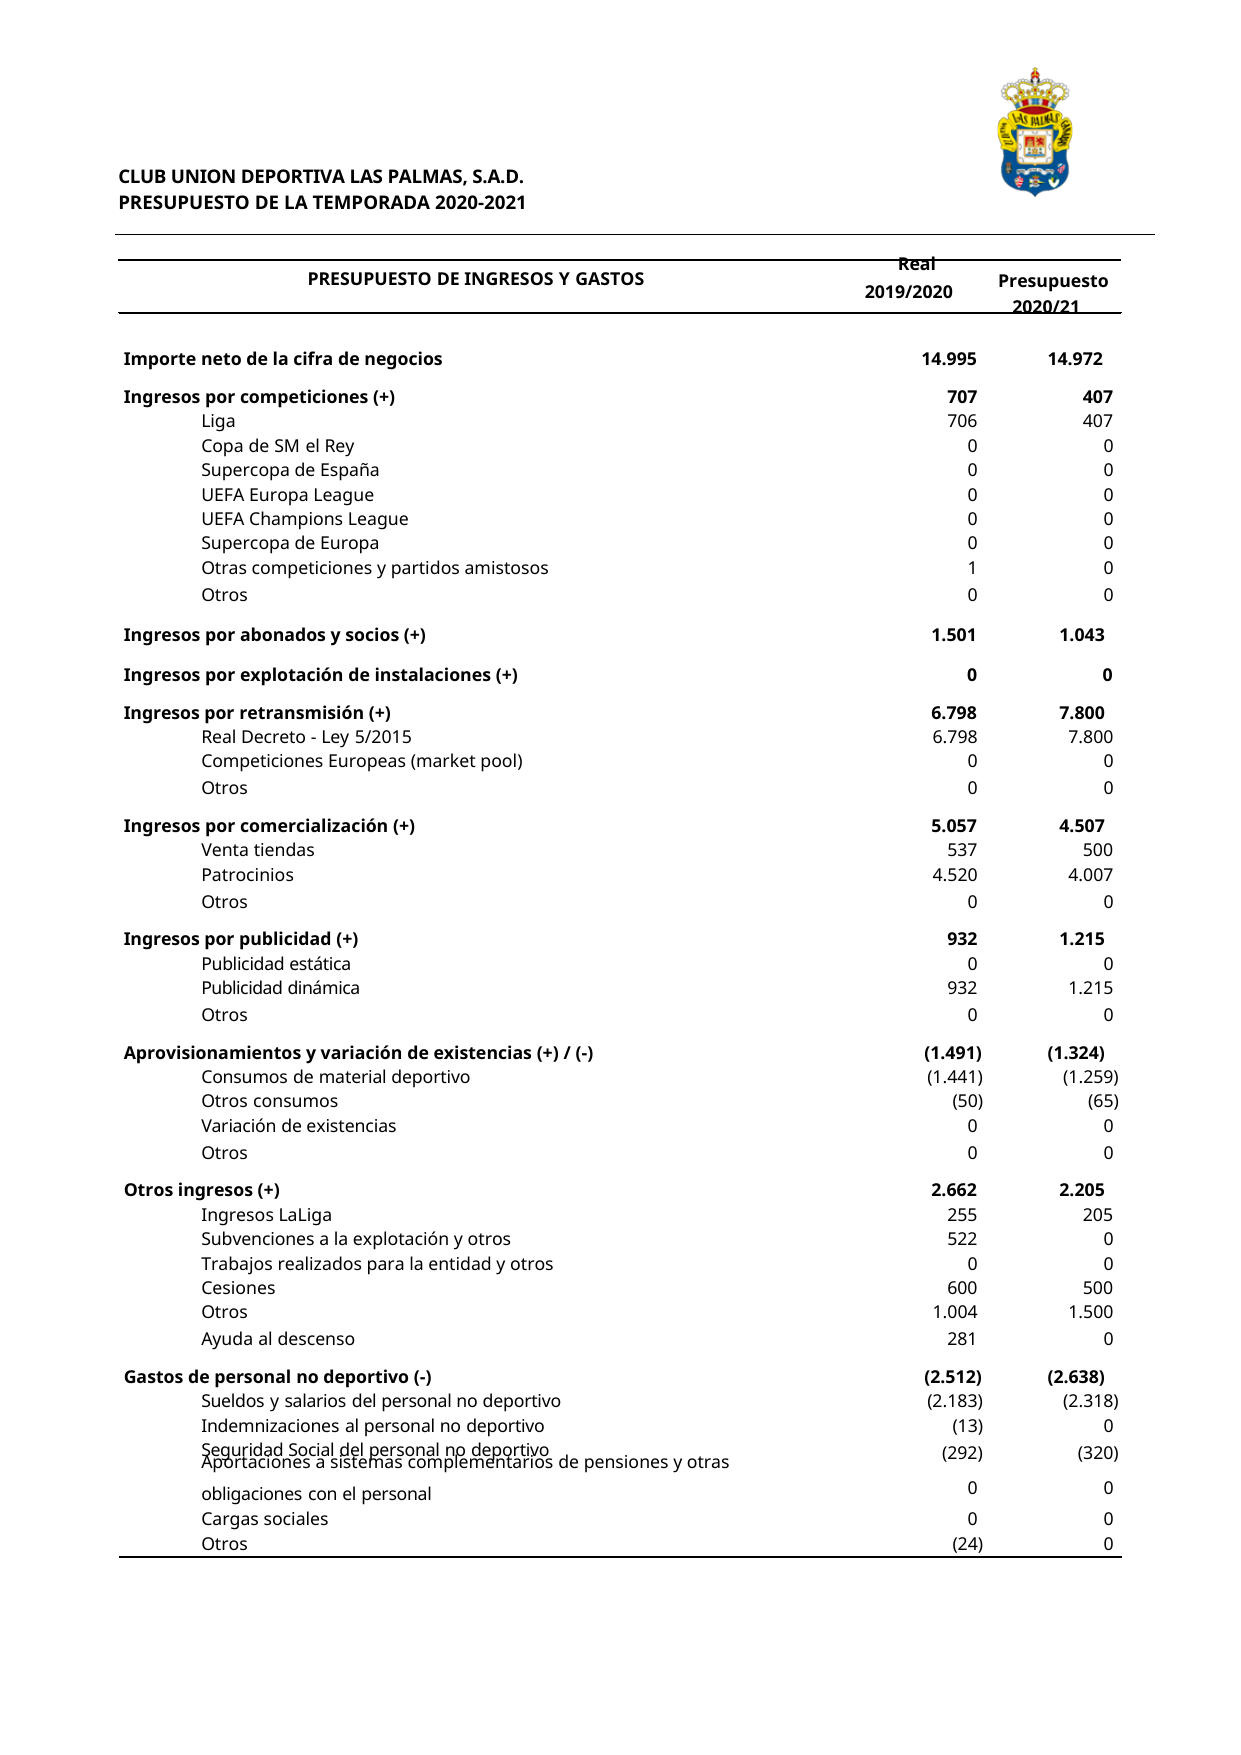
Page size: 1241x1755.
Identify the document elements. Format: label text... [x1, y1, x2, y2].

table_cell 1 [763, 556, 1015, 580]
table_cell 0 [763, 952, 1015, 976]
table_cell 0 [763, 1001, 1015, 1033]
table_cell Copa de SM el Rey [119, 434, 763, 458]
table_cell 600 [763, 1276, 1015, 1301]
table_cell Sueldos y salarios del personal no deportivo [119, 1390, 763, 1414]
table_cell 0 [1015, 1114, 1122, 1138]
table_cell Ingresos por explotación de instalaciones (+) [119, 653, 763, 693]
table_cell (292) [763, 1438, 1015, 1472]
table_cell Otros [119, 1532, 763, 1556]
table_cell 0 [763, 434, 1015, 458]
table_cell 500 [1015, 839, 1122, 863]
text PRESUPUESTO DE INGRESOS Y GASTOS Real 2019/2020 [307, 268, 970, 304]
table_cell (320) [1015, 1438, 1122, 1472]
table_cell 0 [763, 532, 1015, 556]
table_cell Supercopa de España [119, 459, 763, 483]
table_cell Otros ingresos (+) [119, 1171, 763, 1203]
table_cell 6.798 [763, 693, 1015, 725]
table_cell 537 [763, 839, 1015, 863]
table_cell Ingresos por competiciones (+) [119, 378, 763, 410]
table_cell Trabajos realizados para la entidad y otros [119, 1252, 763, 1276]
table_cell 407 [1015, 378, 1122, 410]
table_cell Otros [119, 1001, 763, 1033]
text Presupuesto 2020/21 [998, 268, 1111, 312]
table_cell 0 [763, 1139, 1015, 1171]
table_cell 0 [1015, 750, 1122, 774]
table_cell Otros consumos [119, 1090, 763, 1114]
table_cell 4.507 [1015, 806, 1122, 839]
table_cell (13) [763, 1414, 1015, 1438]
table_cell 0 [1015, 580, 1122, 613]
table_cell UEFA Champions League [119, 507, 763, 532]
table_cell (2.512) [763, 1357, 1015, 1389]
table_cell 0 [763, 580, 1015, 613]
table_cell Otros [119, 1139, 763, 1171]
table_cell 0 [1015, 774, 1122, 806]
table_cell 0 [1015, 1507, 1122, 1532]
table_cell (24) [763, 1532, 1015, 1556]
table_cell (1.259) [1015, 1065, 1122, 1090]
table_cell Ayuda al descenso [119, 1325, 763, 1357]
table_cell Consumos de material deportivo [119, 1065, 763, 1090]
table_cell 205 [1015, 1203, 1122, 1227]
table_cell 522 [763, 1228, 1015, 1252]
table_cell 0 [763, 1114, 1015, 1138]
table_cell (1.491) [763, 1033, 1015, 1065]
table_cell 0 [763, 459, 1015, 483]
table_cell Aprovisionamientos y variación de existencias (+) / (-) [119, 1033, 763, 1065]
table_cell UEFA Europa League [119, 483, 763, 507]
table_cell 0 [1015, 1001, 1122, 1033]
table_cell 407 [1015, 410, 1122, 434]
table_cell 6.798 [763, 725, 1015, 750]
table_cell 0 [1015, 1252, 1122, 1276]
table_cell 1.215 [1015, 920, 1122, 952]
table_cell Otros [119, 888, 763, 920]
table_cell 0 [1015, 1532, 1122, 1556]
table_cell Ingresos por retransmisión (+) [119, 693, 763, 725]
table_cell 0 [1015, 556, 1122, 580]
table_cell 1.043 [1015, 613, 1122, 653]
table_cell (2.318) [1015, 1390, 1122, 1414]
table_cell 0 [1015, 1228, 1122, 1252]
table_cell 0 [763, 483, 1015, 507]
table_cell 0 [763, 888, 1015, 920]
table_cell Indemnizaciones al personal no deportivo [119, 1414, 763, 1438]
table_cell Otros [119, 580, 763, 613]
table_cell obligaciones con el personal [119, 1473, 763, 1507]
table_cell 0 [1015, 434, 1122, 458]
text [998, 314, 1111, 318]
table_cell 281 [763, 1325, 1015, 1357]
table_cell Gastos de personal no deportivo (-) [119, 1357, 763, 1389]
table_cell (65) [1015, 1090, 1122, 1114]
table_cell Ingresos por abonados y socios (+) [119, 613, 763, 653]
table_cell 0 [763, 653, 1015, 693]
table_cell Ingresos LaLiga [119, 1203, 763, 1227]
table_cell (1.324) [1015, 1033, 1122, 1065]
table_cell Ingresos por comercialización (+) [119, 806, 763, 839]
table_cell Otros [119, 774, 763, 806]
table_cell 0 [763, 774, 1015, 806]
table_cell Seguridad Social del personal no deportivo Aportaciones a sistemas complementarios de pensiones y otras [119, 1438, 763, 1472]
table_cell 4.007 [1015, 863, 1122, 887]
table_cell 0 [763, 507, 1015, 532]
table_cell 0 [1015, 653, 1122, 693]
table_cell 0 [763, 1252, 1015, 1276]
table_cell 0 [763, 1507, 1015, 1532]
table_cell Cesiones [119, 1276, 763, 1301]
table_cell 0 [763, 750, 1015, 774]
table_cell 1.215 [1015, 976, 1122, 1001]
table_cell 4.520 [763, 863, 1015, 887]
table_cell Supercopa de Europa [119, 532, 763, 556]
table_cell 0 [763, 1473, 1015, 1507]
table_header 14.995 [763, 346, 1015, 377]
table_cell Liga [119, 410, 763, 434]
table_cell 0 [1015, 459, 1122, 483]
table_cell Otras competiciones y partidos amistosos [119, 556, 763, 580]
table_cell 1.500 [1015, 1301, 1122, 1325]
table_cell 0 [1015, 1414, 1122, 1438]
table_cell 1.004 [763, 1301, 1015, 1325]
table_cell 707 [763, 378, 1015, 410]
table_cell Publicidad dinámica [119, 976, 763, 1001]
table_cell (2.638) [1015, 1357, 1122, 1389]
table_cell (2.183) [763, 1390, 1015, 1414]
table_cell 0 [1015, 1139, 1122, 1171]
table_cell 1.501 [763, 613, 1015, 653]
table_cell 2.662 [763, 1171, 1015, 1203]
table_cell Venta tiendas [119, 839, 763, 863]
table_cell (1.441) [763, 1065, 1015, 1090]
table_cell 0 [1015, 1473, 1122, 1507]
table_cell 255 [763, 1203, 1015, 1227]
table_cell 0 [1015, 507, 1122, 532]
table_cell Variación de existencias [119, 1114, 763, 1138]
table_cell Otros [119, 1301, 763, 1325]
table_cell (50) [763, 1090, 1015, 1114]
table_cell Publicidad estática [119, 952, 763, 976]
table_cell 706 [763, 410, 1015, 434]
table_cell Ingresos por publicidad (+) [119, 920, 763, 952]
table_cell 7.800 [1015, 725, 1122, 750]
table_cell 0 [1015, 532, 1122, 556]
table_cell 932 [763, 976, 1015, 1001]
table_cell 2.205 [1015, 1171, 1122, 1203]
table_cell 0 [1015, 952, 1122, 976]
table_header 14.972 [1015, 346, 1122, 377]
table_cell 0 [1015, 483, 1122, 507]
table_cell Subvenciones a la explotación y otros [119, 1228, 763, 1252]
table_cell 500 [1015, 1276, 1122, 1301]
table_cell 5.057 [763, 806, 1015, 839]
table_cell Patrocinios [119, 863, 763, 887]
table_cell 7.800 [1015, 693, 1122, 725]
table_header Importe neto de la cifra de negocios [119, 346, 763, 377]
table_cell 0 [1015, 888, 1122, 920]
table_cell Competiciones Europeas (market pool) [119, 750, 763, 774]
table_cell 932 [763, 920, 1015, 952]
table_cell Cargas sociales [119, 1507, 763, 1532]
table_cell Real Decreto - Ley 5/2015 [119, 725, 763, 750]
table_cell 0 [1015, 1325, 1122, 1357]
